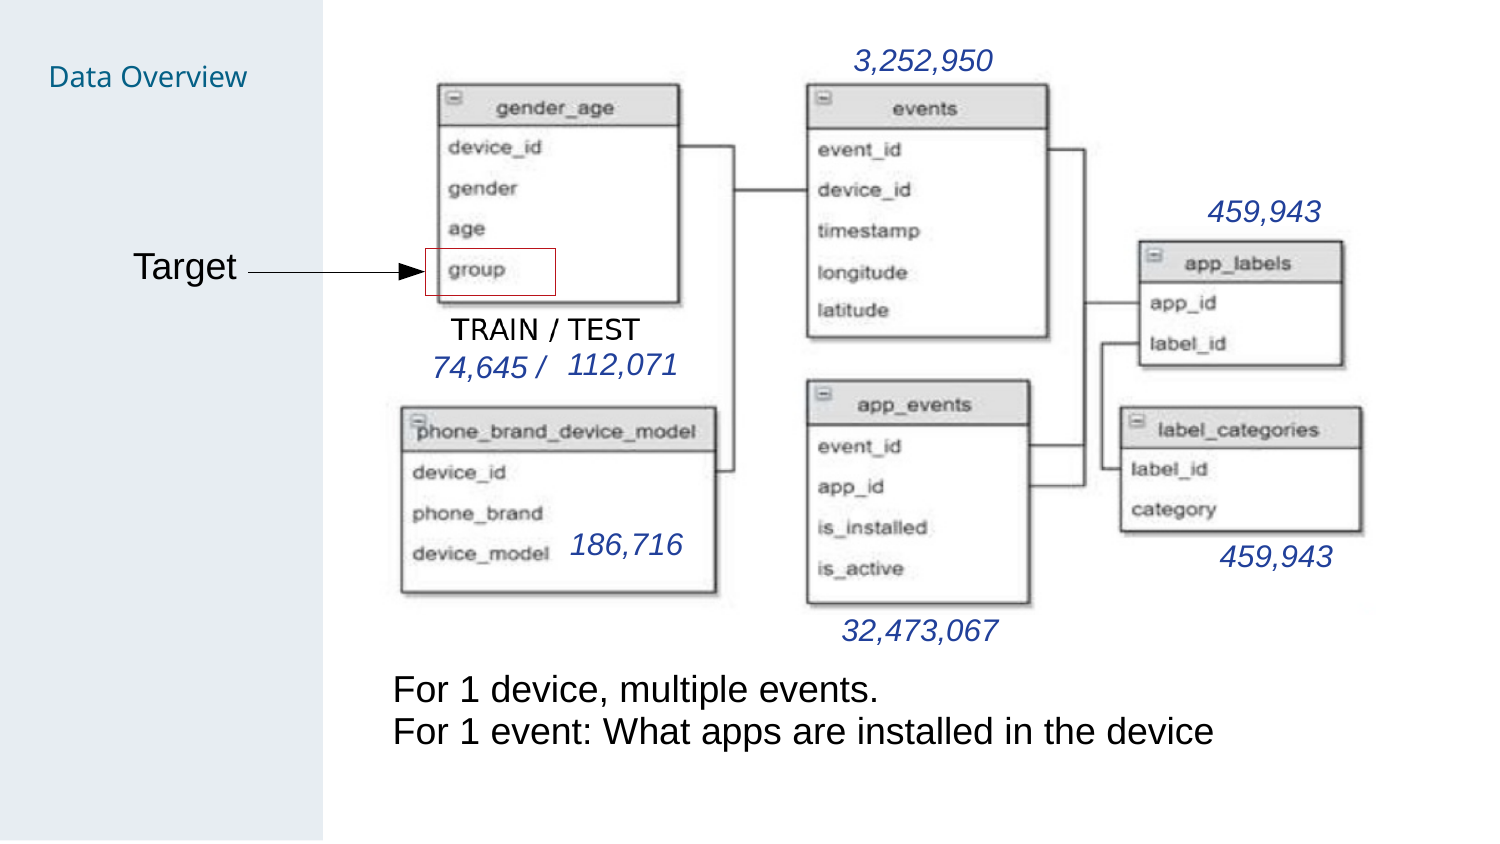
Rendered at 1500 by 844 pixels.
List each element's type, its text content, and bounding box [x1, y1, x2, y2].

text_box 32,473,067 [826, 605, 1040, 656]
picture [426, 249, 555, 295]
picture [377, 63, 1376, 615]
text_box 459,943 [1192, 186, 1406, 237]
text_box For 1 device, multiple events. For 1 event: What apps are installed in the device [377, 661, 1418, 761]
text_box [0, 0, 323, 841]
text_box 112,071 [552, 340, 709, 425]
text_box 3,252,950 [838, 35, 1052, 85]
text_box 186,716 [555, 519, 711, 570]
text_box Target [118, 238, 252, 296]
text_box 459,943 [1204, 531, 1418, 582]
text_box Data Overview [33, 50, 292, 101]
text_box 74,645 / [417, 342, 552, 393]
